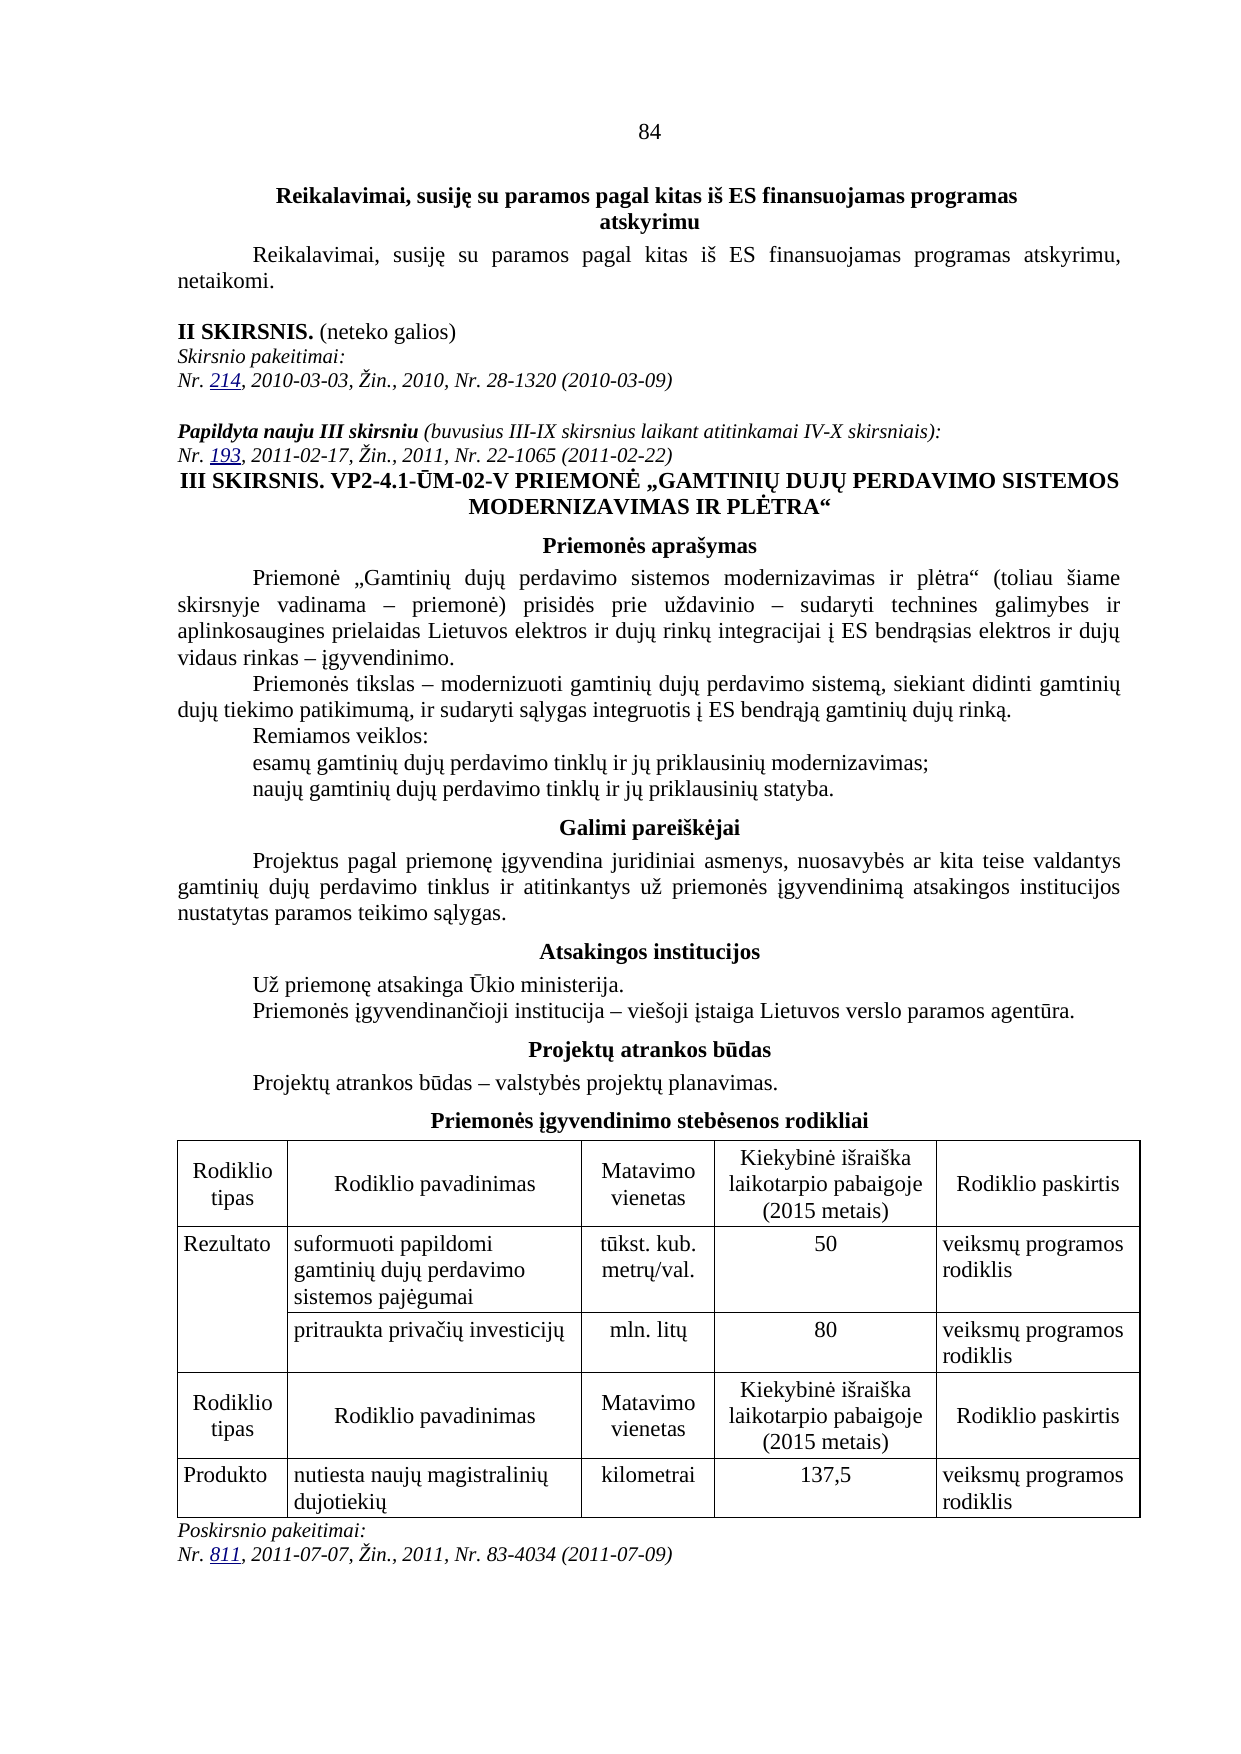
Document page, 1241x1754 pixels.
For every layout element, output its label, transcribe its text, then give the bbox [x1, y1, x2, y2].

text Atsakingos institucijos [177, 938, 1122, 965]
table_cell Produkto [178, 1459, 287, 1517]
text Priemonės aprašymas [177, 532, 1122, 558]
table_cell kilometrai [582, 1459, 714, 1517]
table_cell pritraukta privačių investicijų [288, 1313, 581, 1372]
text Reikalavimai, susiję su paramos pagal kitas iš ES finansuojamas programas atskyrimu [177, 156, 1122, 235]
table_header Rodiklio paskirtis [937, 1141, 1139, 1226]
table_cell veiksmų programos rodiklis [937, 1459, 1139, 1517]
text Nr. 214, 2010-03-03, Žin., 2010, Nr. 28-1320 (2010-03-09) [177, 368, 1122, 392]
text Remiamos veiklos: [177, 723, 1122, 749]
text Priemonė „Gamtinių dujų perdavimo sistemos modernizavimas ir plėtra“ (toliau šiame skirsnyje vadinama – priemonė) prisidės prie uždavinio – sudaryti technines galimybes ir aplinkosaugines prielaidas Lietuvos elektros ir dujų rinkų integracijai į ES bendrąsias elektros ir dujų vidaus rinkas – įgyvendinimo. [177, 564, 1122, 670]
text Projektų atrankos būdas [177, 1036, 1122, 1062]
table_cell Matavimo vienetas [582, 1373, 714, 1458]
table_header Matavimo vienetas [582, 1141, 714, 1226]
table_header Kiekybinė išraiška laikotarpio pabaigoje (2015 metais) [715, 1141, 936, 1226]
table_cell veiksmų programos rodiklis [937, 1227, 1139, 1312]
table_cell Kiekybinė išraiška laikotarpio pabaigoje (2015 metais) [715, 1373, 936, 1458]
text Priemonės tikslas – modernizuoti gamtinių dujų perdavimo sistemą, siekiant didinti gamtinių dujų tiekimo patikimumą, ir sudaryti sąlygas integruotis į ES bendrąją gamtinių dujų rinką. [177, 670, 1122, 723]
table_cell 50 [715, 1227, 936, 1312]
table_cell nutiesta naujų magistralinių dujotiekių [288, 1459, 581, 1517]
text Priemonės įgyvendinančioji institucija – viešoji įstaiga Lietuvos verslo paramos agentūra. [177, 997, 1122, 1024]
table_cell suformuoti papildomi gamtinių dujų perdavimo sistemos pajėgumai [288, 1227, 581, 1312]
text Skirsnio pakeitimai: [177, 344, 1122, 368]
text III SKIRSNIS. VP2-4.1-ŪM-02-V PRIEMONĖ „GAMTINIŲ DUJŲ PERDAVIMO SISTEMOS MODERNIZAVIMAS IR PLĖTRA“ [177, 467, 1122, 519]
text II SKIRSNIS. (neteko galios) [177, 318, 1122, 344]
table_cell 80 [715, 1313, 936, 1372]
text Nr. 193, 2011-02-17, Žin., 2011, Nr. 22-1065 (2011-02-22) [177, 443, 1122, 467]
table_cell Rodiklio pavadinimas [288, 1373, 581, 1458]
text Galimi pareiškėjai [177, 814, 1122, 841]
table_cell Rodiklio paskirtis [937, 1373, 1139, 1458]
text Priemonės įgyvendinimo stebėsenos rodikliai [177, 1108, 1122, 1134]
text Nr. 811, 2011-07-07, Žin., 2011, Nr. 83-4034 (2011-07-09) [177, 1542, 1122, 1566]
text Poskirsnio pakeitimai: [177, 1518, 1122, 1542]
text Projektų atrankos būdas – valstybės projektų planavimas. [177, 1069, 1122, 1095]
table_cell mln. litų [582, 1313, 714, 1372]
text Už priemonę atsakinga Ūkio ministerija. [177, 971, 1122, 997]
table_header Rodiklio tipas [178, 1141, 287, 1226]
text Projektus pagal priemonę įgyvendina juridiniai asmenys, nuosavybės ar kita teise valdantys gamtinių dujų perdavimo tinklus ir atitinkantys už priemonės įgyvendinimą atsakingos institucijos nustatytas paramos teikimo sąlygas. [177, 847, 1122, 926]
table_cell Rezultato [178, 1227, 287, 1372]
text esamų gamtinių dujų perdavimo tinklų ir jų priklausinių modernizavimas; [177, 749, 1122, 775]
table_cell Rodiklio tipas [178, 1373, 287, 1458]
table_cell 137,5 [715, 1459, 936, 1517]
text naujų gamtinių dujų perdavimo tinklų ir jų priklausinių statyba. [177, 775, 1122, 802]
table_cell tūkst. kub. metrų/val. [582, 1227, 714, 1312]
text Papildyta nauju III skirsniu (buvusius III-IX skirsnius laikant atitinkamai IV-X skirsniais): [177, 418, 1122, 443]
text Reikalavimai, susiję su paramos pagal kitas iš ES finansuojamas programas atskyrimu, netaikomi. [177, 241, 1122, 294]
table_cell veiksmų programos rodiklis [937, 1313, 1139, 1372]
table_header Rodiklio pavadinimas [288, 1141, 581, 1226]
